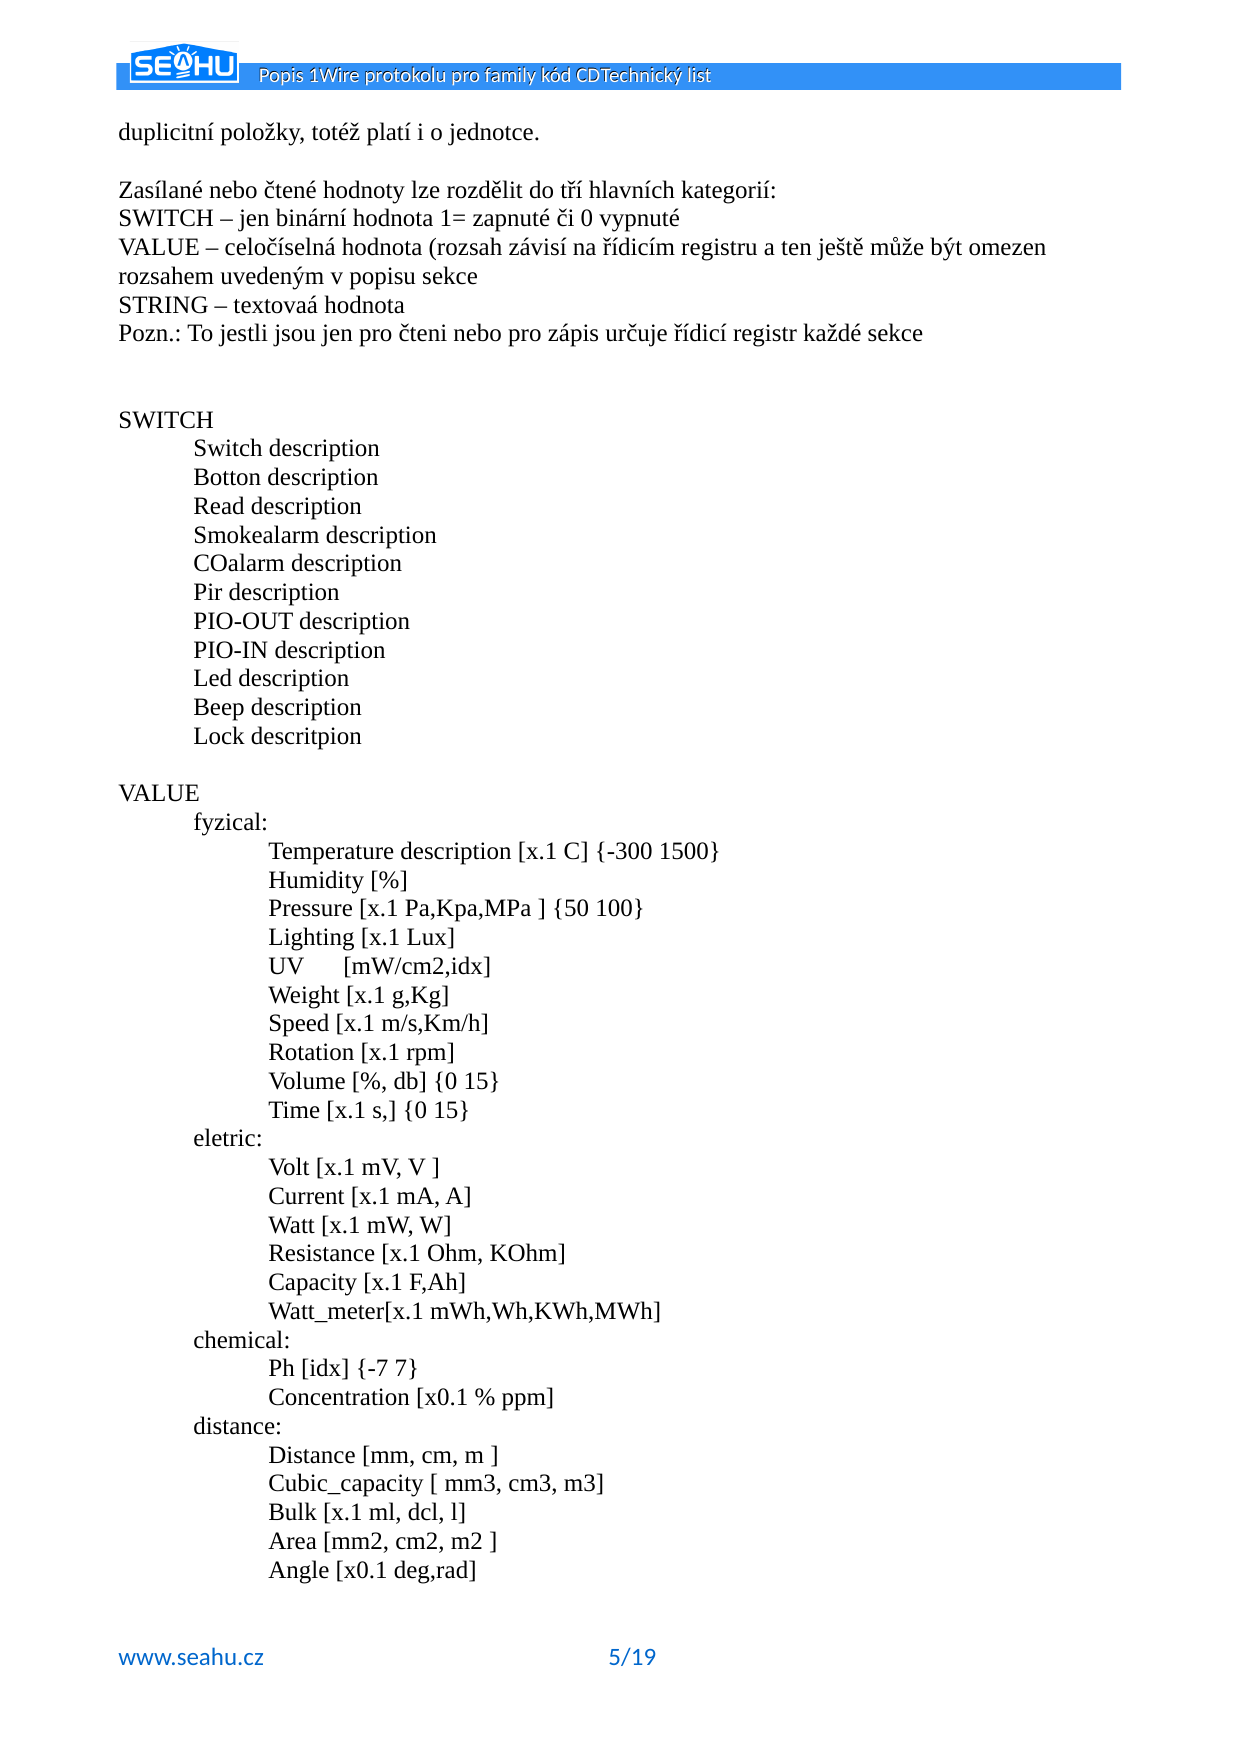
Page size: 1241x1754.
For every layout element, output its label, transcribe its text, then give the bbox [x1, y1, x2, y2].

text VALUE – celočíselná hodnota (rozsah závisí na řídicím registru a ten ještě může být omezen rozsahem uvedeným v popisu sekce [118, 232, 1122, 290]
text PIO-IN description [118, 635, 1122, 663]
text Volt [x.1 mV, V ] [118, 1152, 1122, 1181]
text chemical: [118, 1325, 1122, 1353]
text Area [mm2, cm2, m2 ] [118, 1526, 1122, 1555]
text Speed [x.1 m/s,Km/h] [118, 1008, 1122, 1037]
text Time [x.1 s,] {0 15} [118, 1095, 1122, 1123]
text Pozn.: To jestli jsou jen pro čteni nebo pro zápis určuje řídicí registr každé sekce [118, 318, 1122, 347]
text Zasílané nebo čtené hodnoty lze rozdělit do tří hlavních kategorií: [118, 175, 1122, 203]
text Current [x.1 mA, A] [118, 1181, 1122, 1210]
text Lock descritpion [118, 721, 1122, 750]
text Resistance [x.1 Ohm, KOhm] [118, 1238, 1122, 1267]
text PIO-OUT description [118, 606, 1122, 635]
text Temperature description [x.1 C] {-300 1500} [118, 836, 1122, 865]
text duplicitní položky, totéž platí i o jednotce. [118, 117, 1122, 146]
text Bulk [x.1 ml, dcl, l] [118, 1497, 1122, 1526]
text Angle [x0.1 deg,rad] [118, 1555, 1122, 1583]
text Read description [118, 491, 1122, 520]
text STRING – textovaá hodnota [118, 290, 1122, 318]
text Humidity [%] [118, 865, 1122, 893]
text Distance [mm, cm, m ] [118, 1440, 1122, 1468]
text Watt_meter[x.1 mWh,Wh,KWh,MWh] [118, 1296, 1122, 1325]
text Volume [%, db] {0 15} [118, 1066, 1122, 1095]
text Botton description [118, 462, 1122, 491]
text COalarm description [118, 548, 1122, 577]
text VALUE [118, 778, 1122, 807]
text Capacity [x.1 F,Ah] [118, 1267, 1122, 1296]
text UV [mW/cm2,idx] [118, 951, 1122, 980]
text Rotation [x.1 rpm] [118, 1037, 1122, 1066]
text Beep description [118, 692, 1122, 721]
text Cubic_capacity [ mm3, cm3, m3] [118, 1468, 1122, 1497]
text Weight [x.1 g,Kg] [118, 980, 1122, 1008]
text Concentration [x0.1 % ppm] [118, 1382, 1122, 1411]
text Led description [118, 663, 1122, 692]
picture [129, 41, 239, 83]
text fyzical: [118, 807, 1122, 836]
text Watt [x.1 mW, W] [118, 1210, 1122, 1238]
text distance: [118, 1411, 1122, 1440]
text Lighting [x.1 Lux] [118, 922, 1122, 951]
text Pir description [118, 577, 1122, 606]
text eletric: [118, 1123, 1122, 1152]
text Switch description [118, 433, 1122, 462]
text SWITCH – jen binární hodnota 1= zapnuté či 0 vypnuté [118, 203, 1122, 232]
text Pressure [x.1 Pa,Kpa,MPa ] {50 100} [118, 893, 1122, 922]
text Ph [idx] {-7 7} [118, 1353, 1122, 1382]
text SWITCH [118, 405, 1122, 433]
text Smokealarm description [118, 520, 1122, 548]
